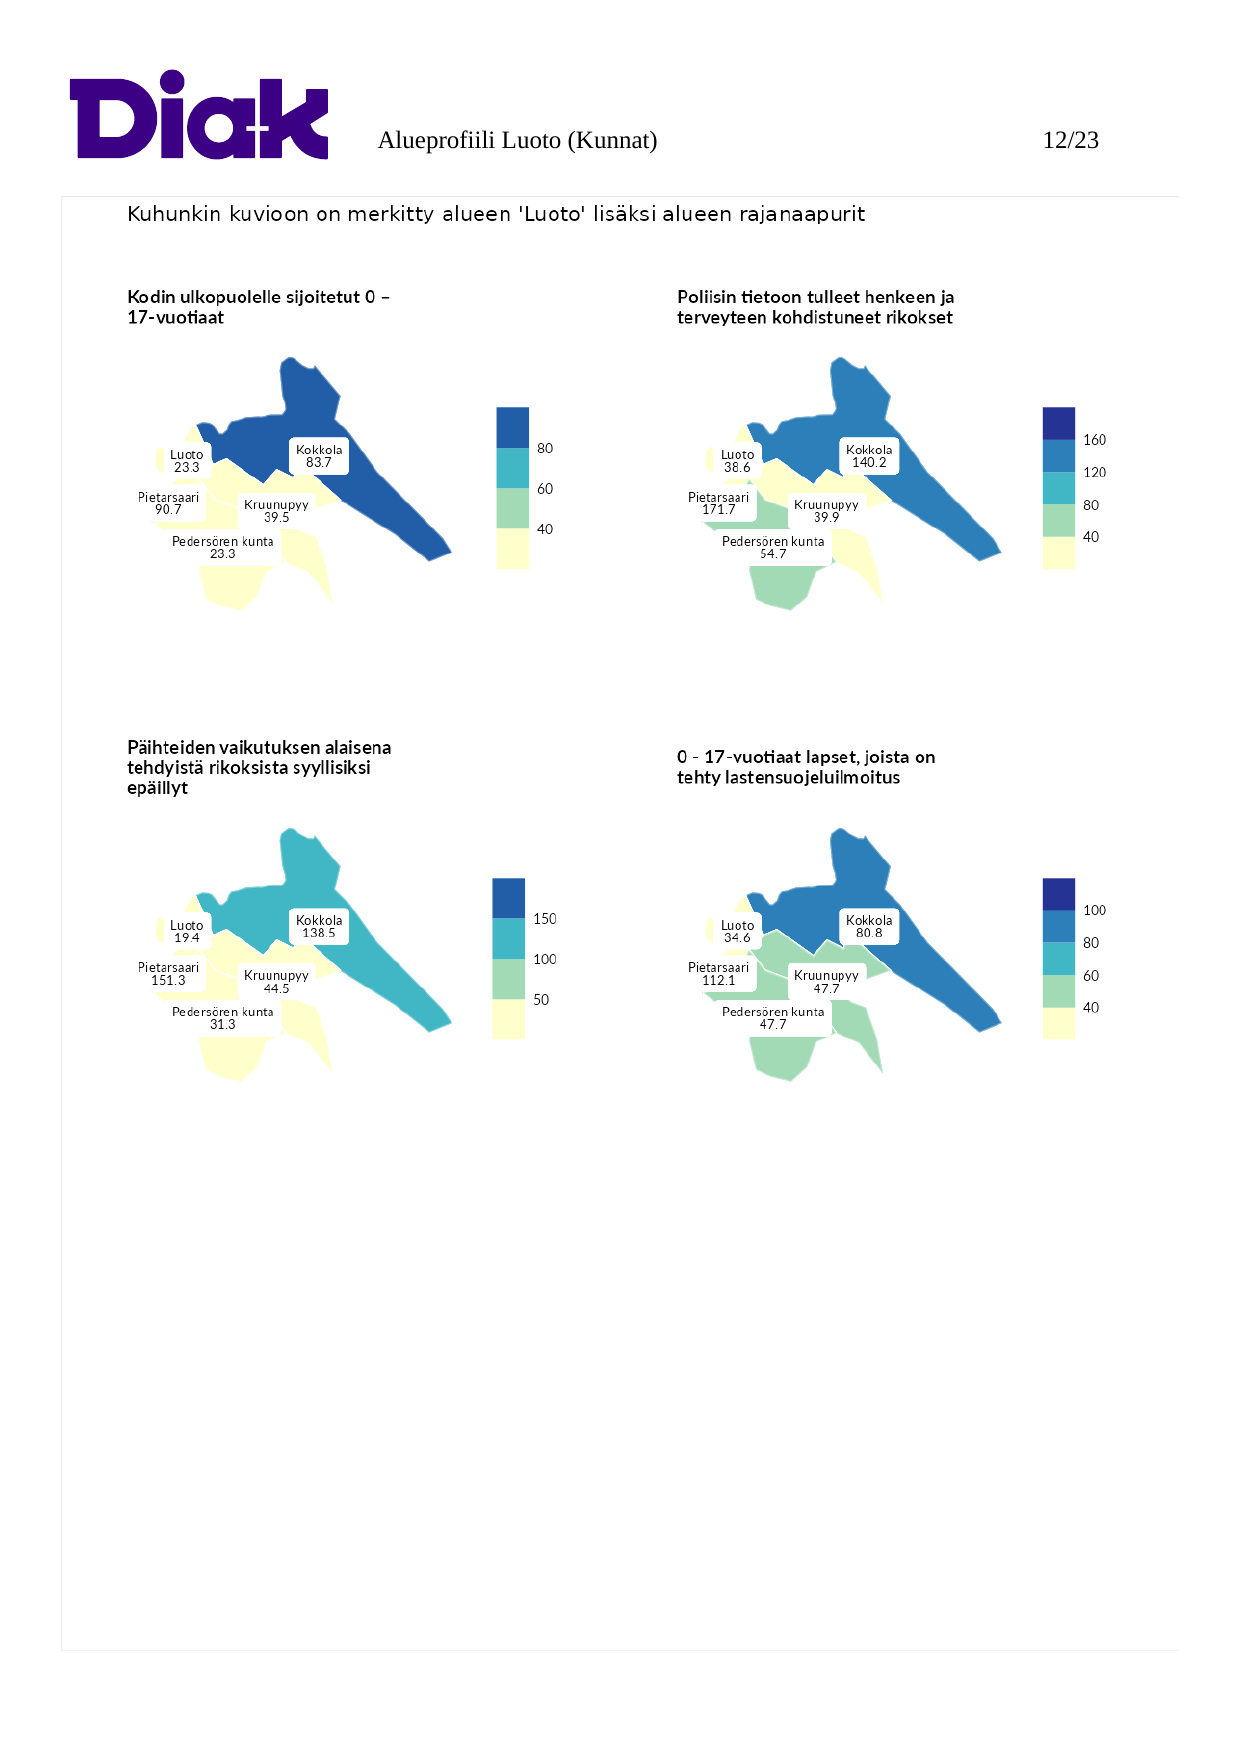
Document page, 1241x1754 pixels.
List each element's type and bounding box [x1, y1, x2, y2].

picture [61, 196, 1179, 1651]
